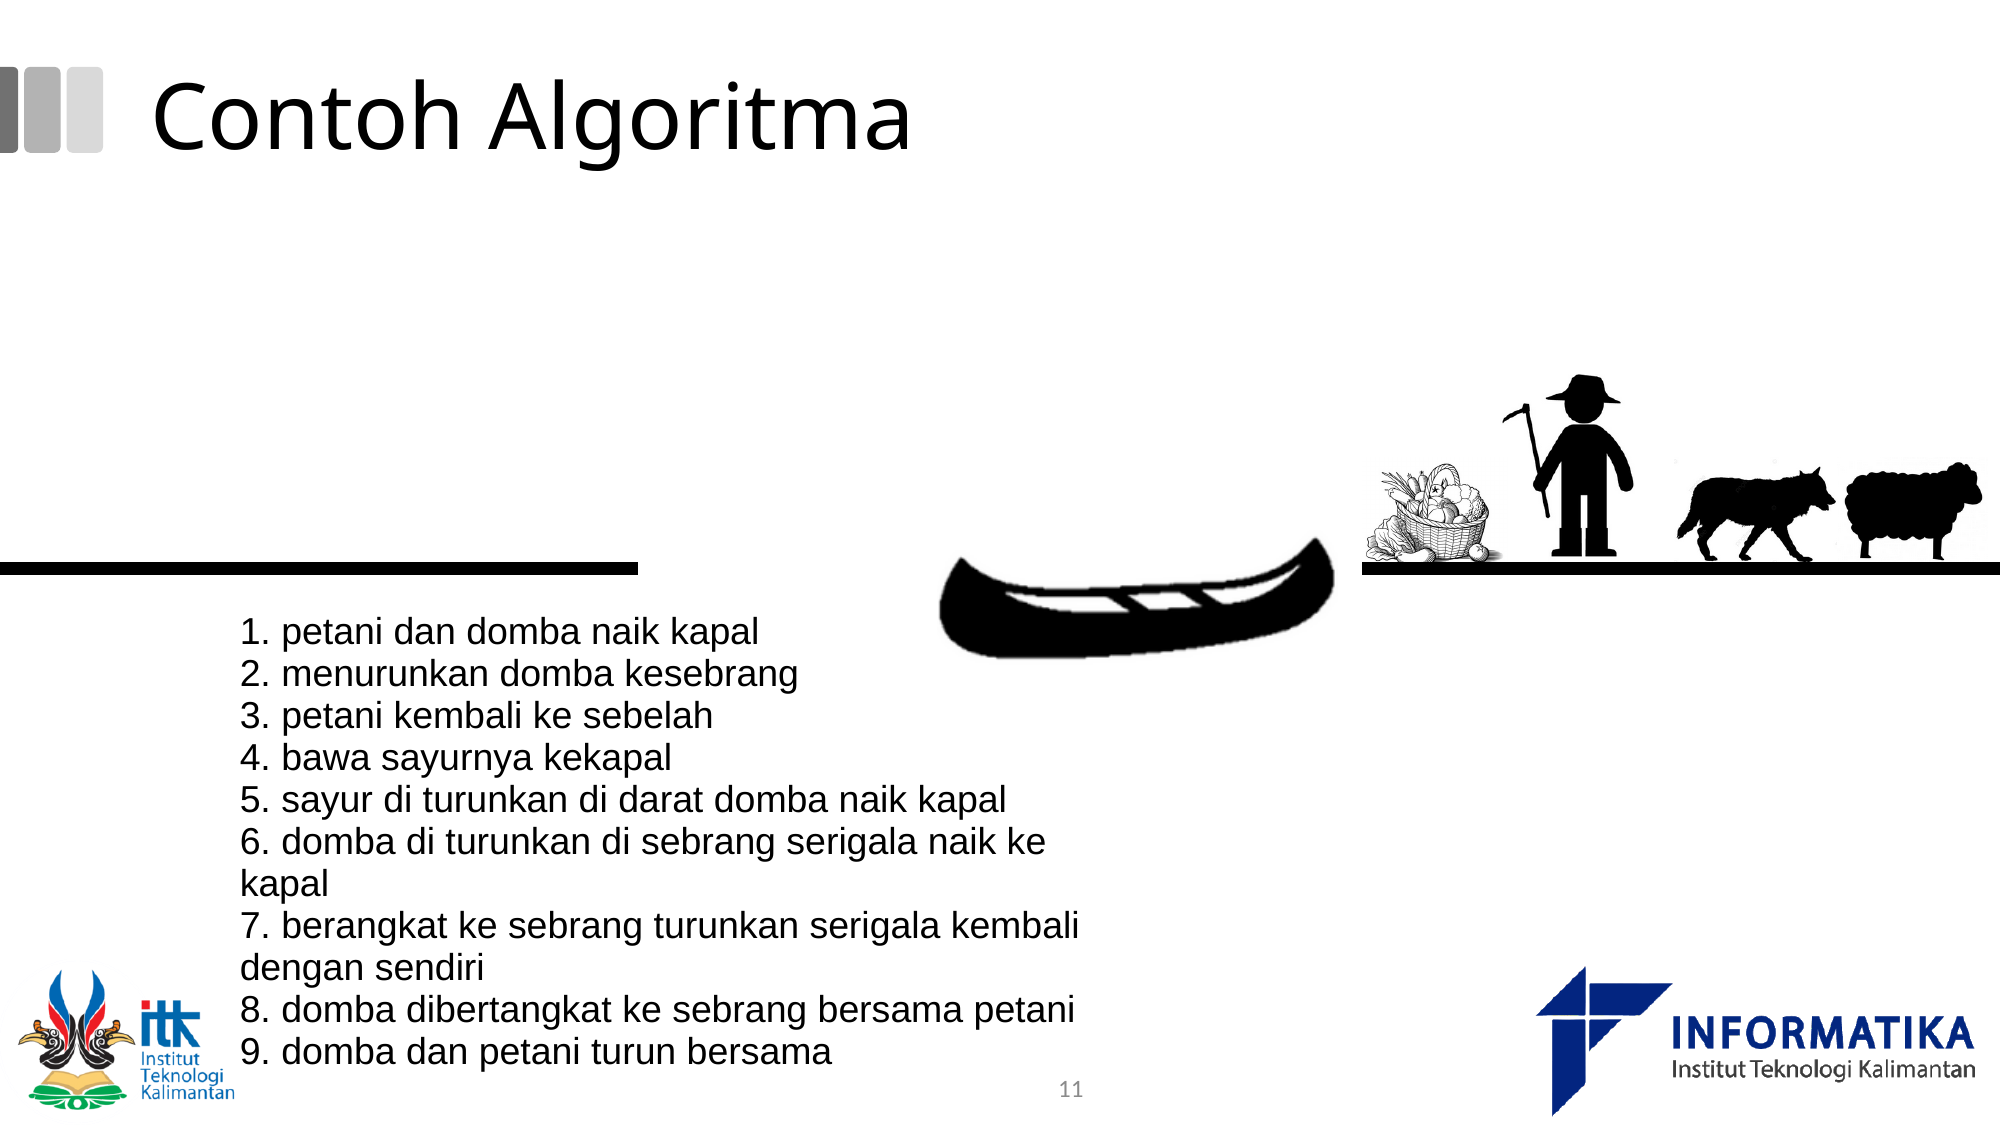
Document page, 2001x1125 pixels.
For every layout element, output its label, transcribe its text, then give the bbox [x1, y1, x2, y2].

picture [0, 935, 225, 1125]
picture [1674, 457, 1988, 562]
picture [937, 523, 1338, 676]
text_box 1. petani dan domba naik kapal 2. menurunkan domba kesebrang 3. petani kembali ke sebelah 4. bawa sayurnya kekapal 5. sayur di turunkan di darat domba naik kapal 6. domba di turunkan di sebrang serigala naik ke kapal 7. berangkat ke sebrang turunkan serigala kembali dengan sendiri 8. domba dibertangkat ke sebrang bersama petani 9. domba dan petani turun bersama [225, 603, 1126, 1125]
text_box [1362, 562, 2000, 575]
title Contoh Algoritma [150, 7, 1875, 225]
picture [1362, 374, 1647, 562]
picture [1534, 965, 1976, 1118]
text_box [0, 562, 638, 575]
